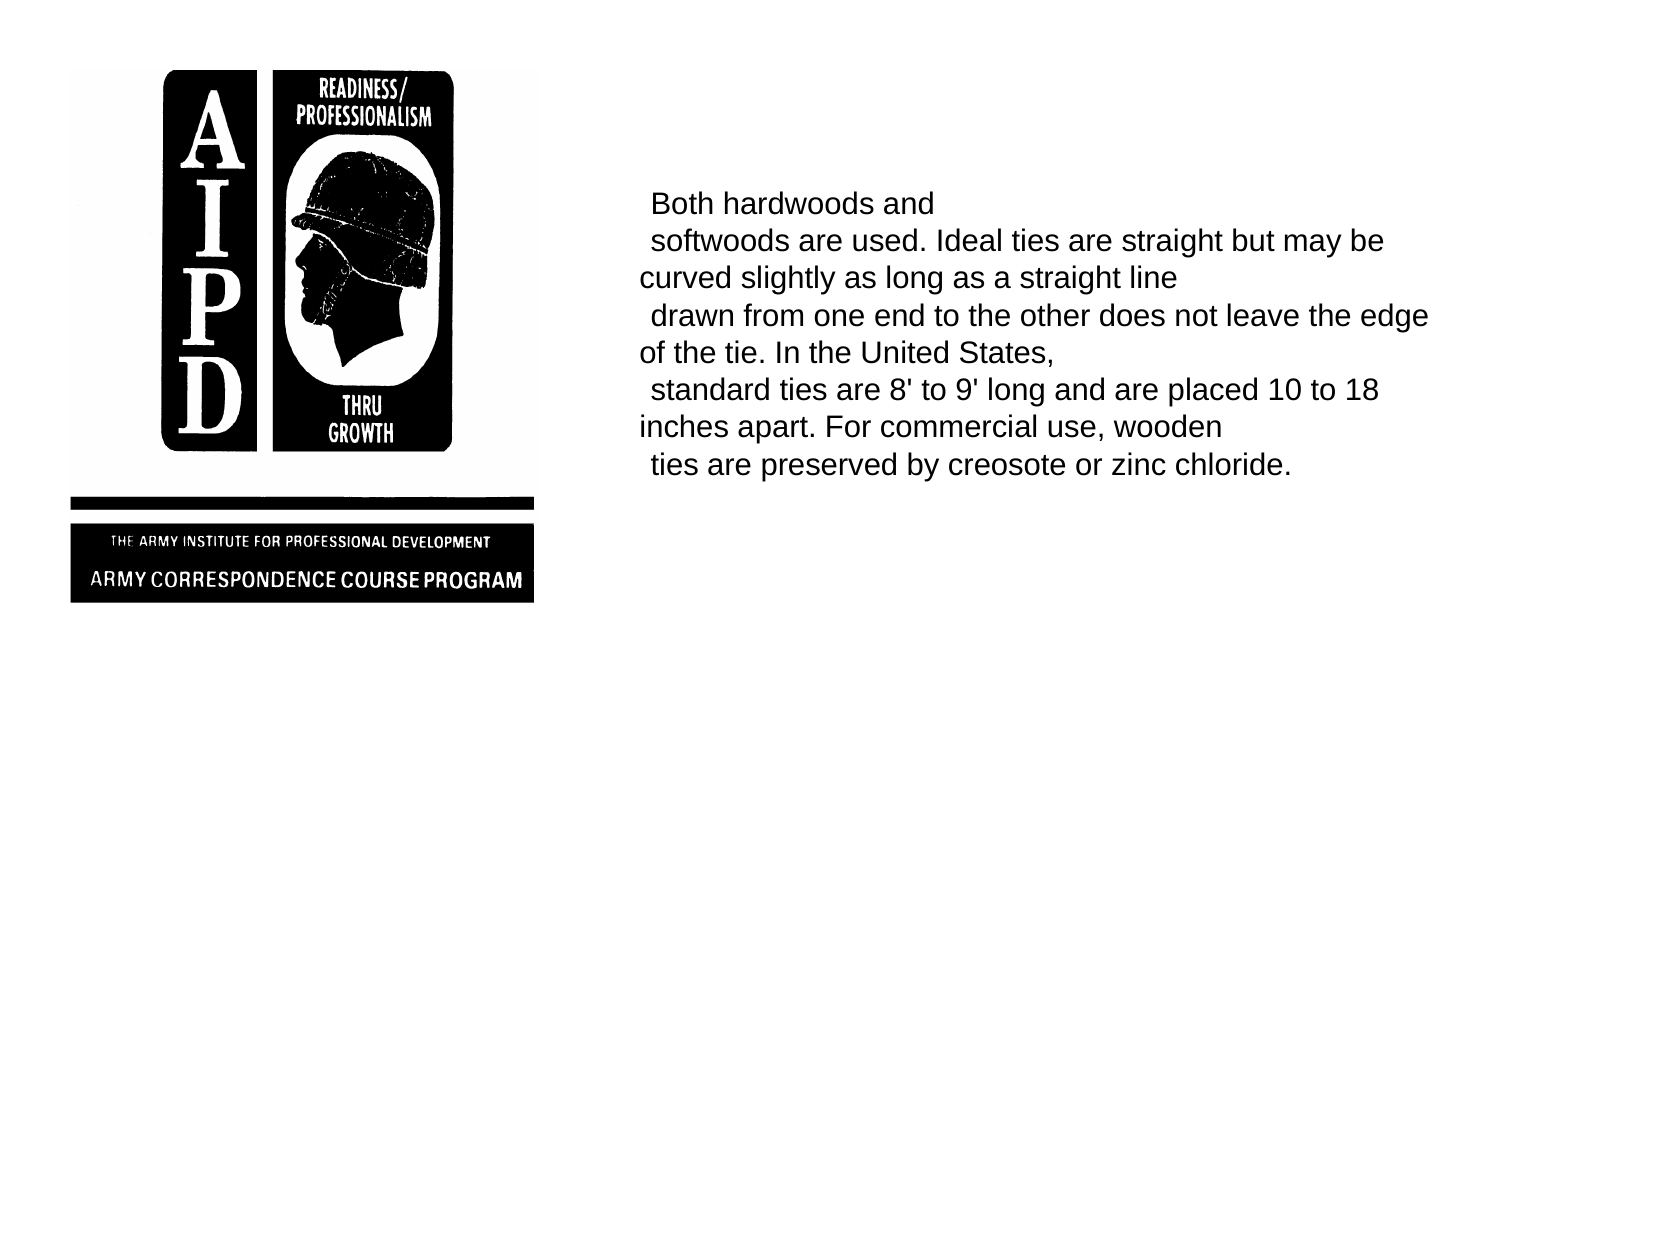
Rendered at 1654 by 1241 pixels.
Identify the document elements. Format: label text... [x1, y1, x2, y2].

text_box Both hardwoods and softwoods are used. Ideal ties are straight but may be curved slightly as long as a straight line drawn from one end to the other does not leave the edge of the tie. In the United States, standard ties are 8' to 9' long and are placed 10 to 18 inches apart. For commercial use, wooden ties are preserved by creosote or zinc chloride. [624, 175, 1452, 490]
picture [68, 68, 538, 607]
